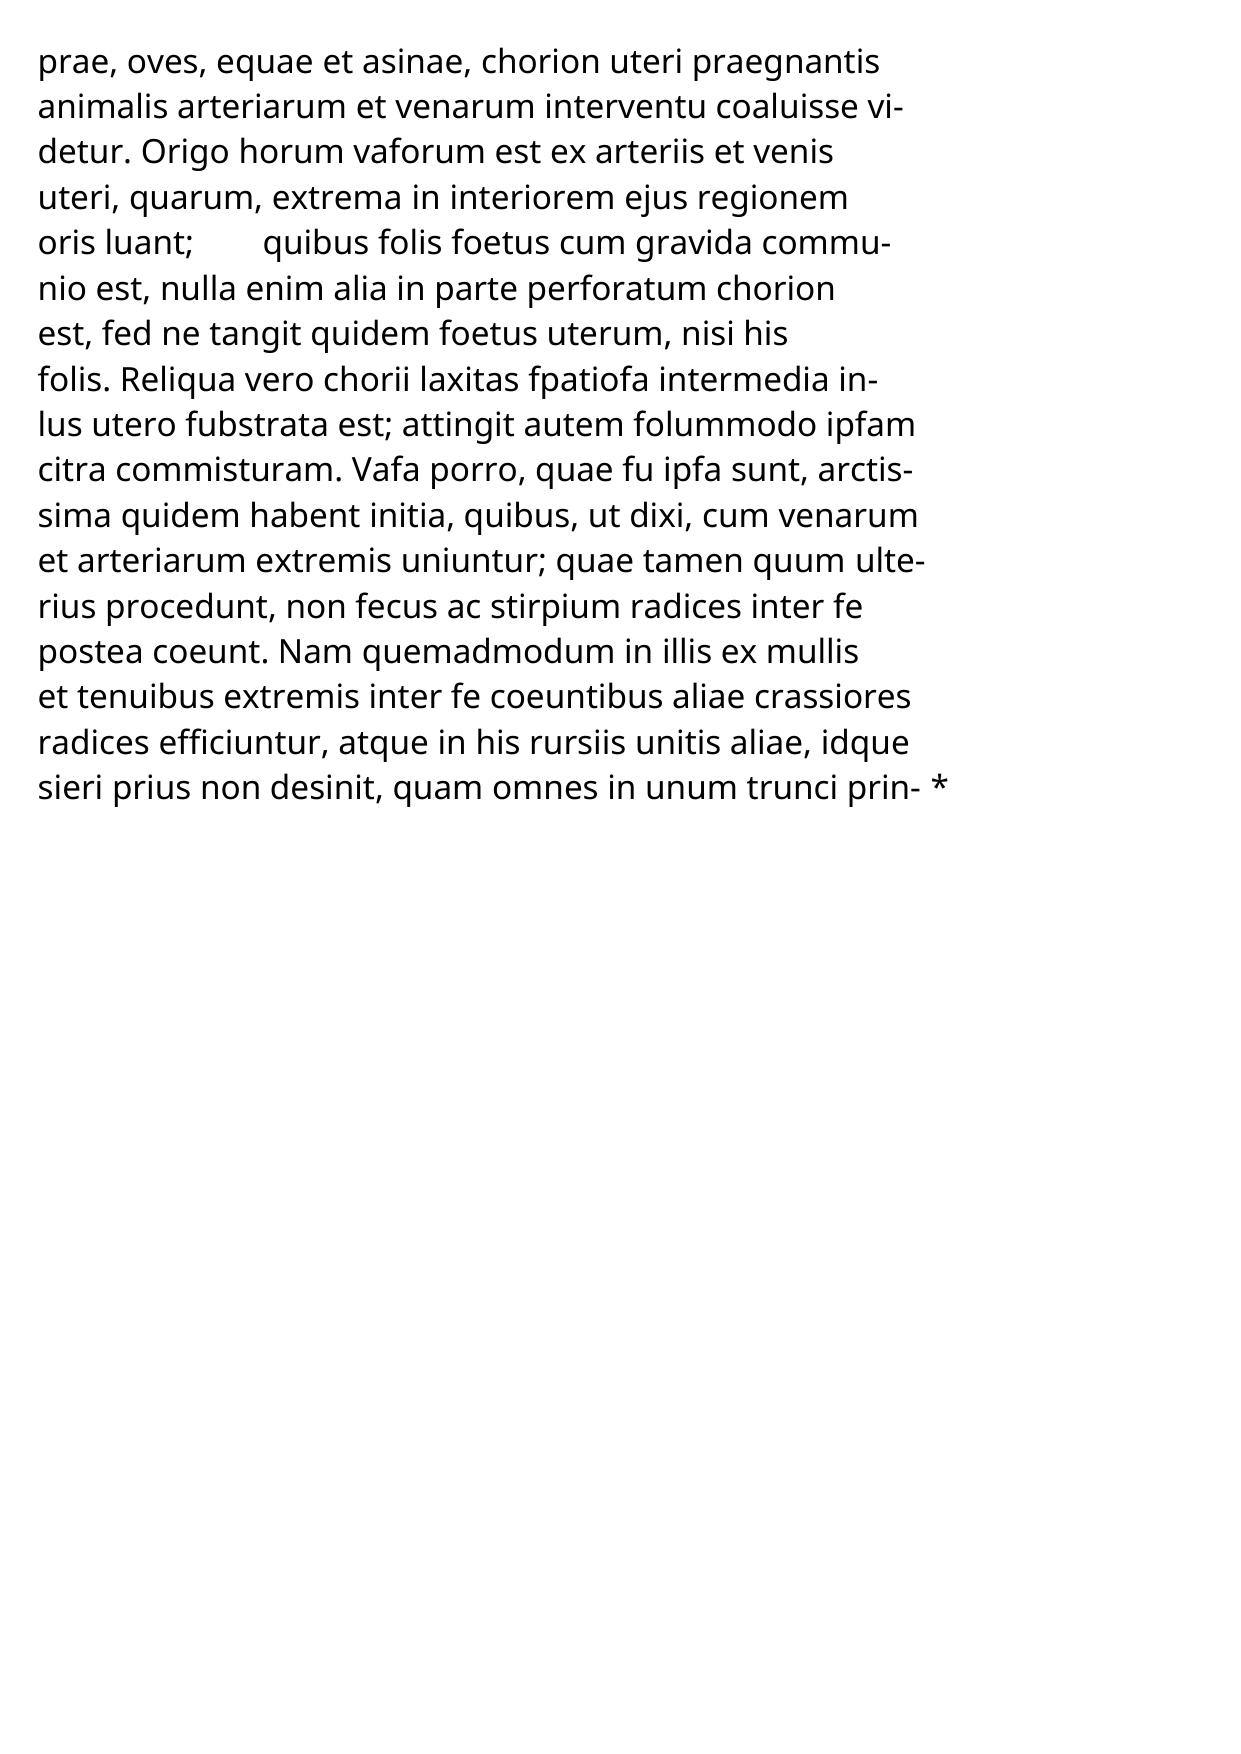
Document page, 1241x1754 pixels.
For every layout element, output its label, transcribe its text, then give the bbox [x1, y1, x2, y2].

text prae, oves, equae et asinae, chorion uteri praegnantis animalis arteriarum et venarum interventu coaluisse vi- detur. Origo horum vaforum est ex arteriis et venis uteri, quarum, extrema in interiorem ejus regionem oris luant; quibus folis foetus cum gravida commu- [37, 37, 1203, 264]
text nio est, nulla enim alia in parte perforatum chorion est, fed ne tangit quidem foetus uterum, nisi his folis. Reliqua vero chorii laxitas fpatiofa intermedia in- lus utero fubstrata est; attingit autem folummodo ipfam citra commisturam. Vafa porro, quae fu ipfa sunt, arctis- sima quidem habent initia, quibus, ut dixi, cum venarum et arteriarum extremis uniuntur; quae tamen quum ulte- rius procedunt, non fecus ac stirpium radices inter fe postea coeunt. Nam quemadmodum in illis ex mullis et tenuibus extremis inter fe coeuntibus aliae crassiores radices efficiuntur, atque in his rursiis unitis aliae, idque sieri prius non desinit, quam omnes in unum trunci prin- * [37, 264, 1203, 809]
